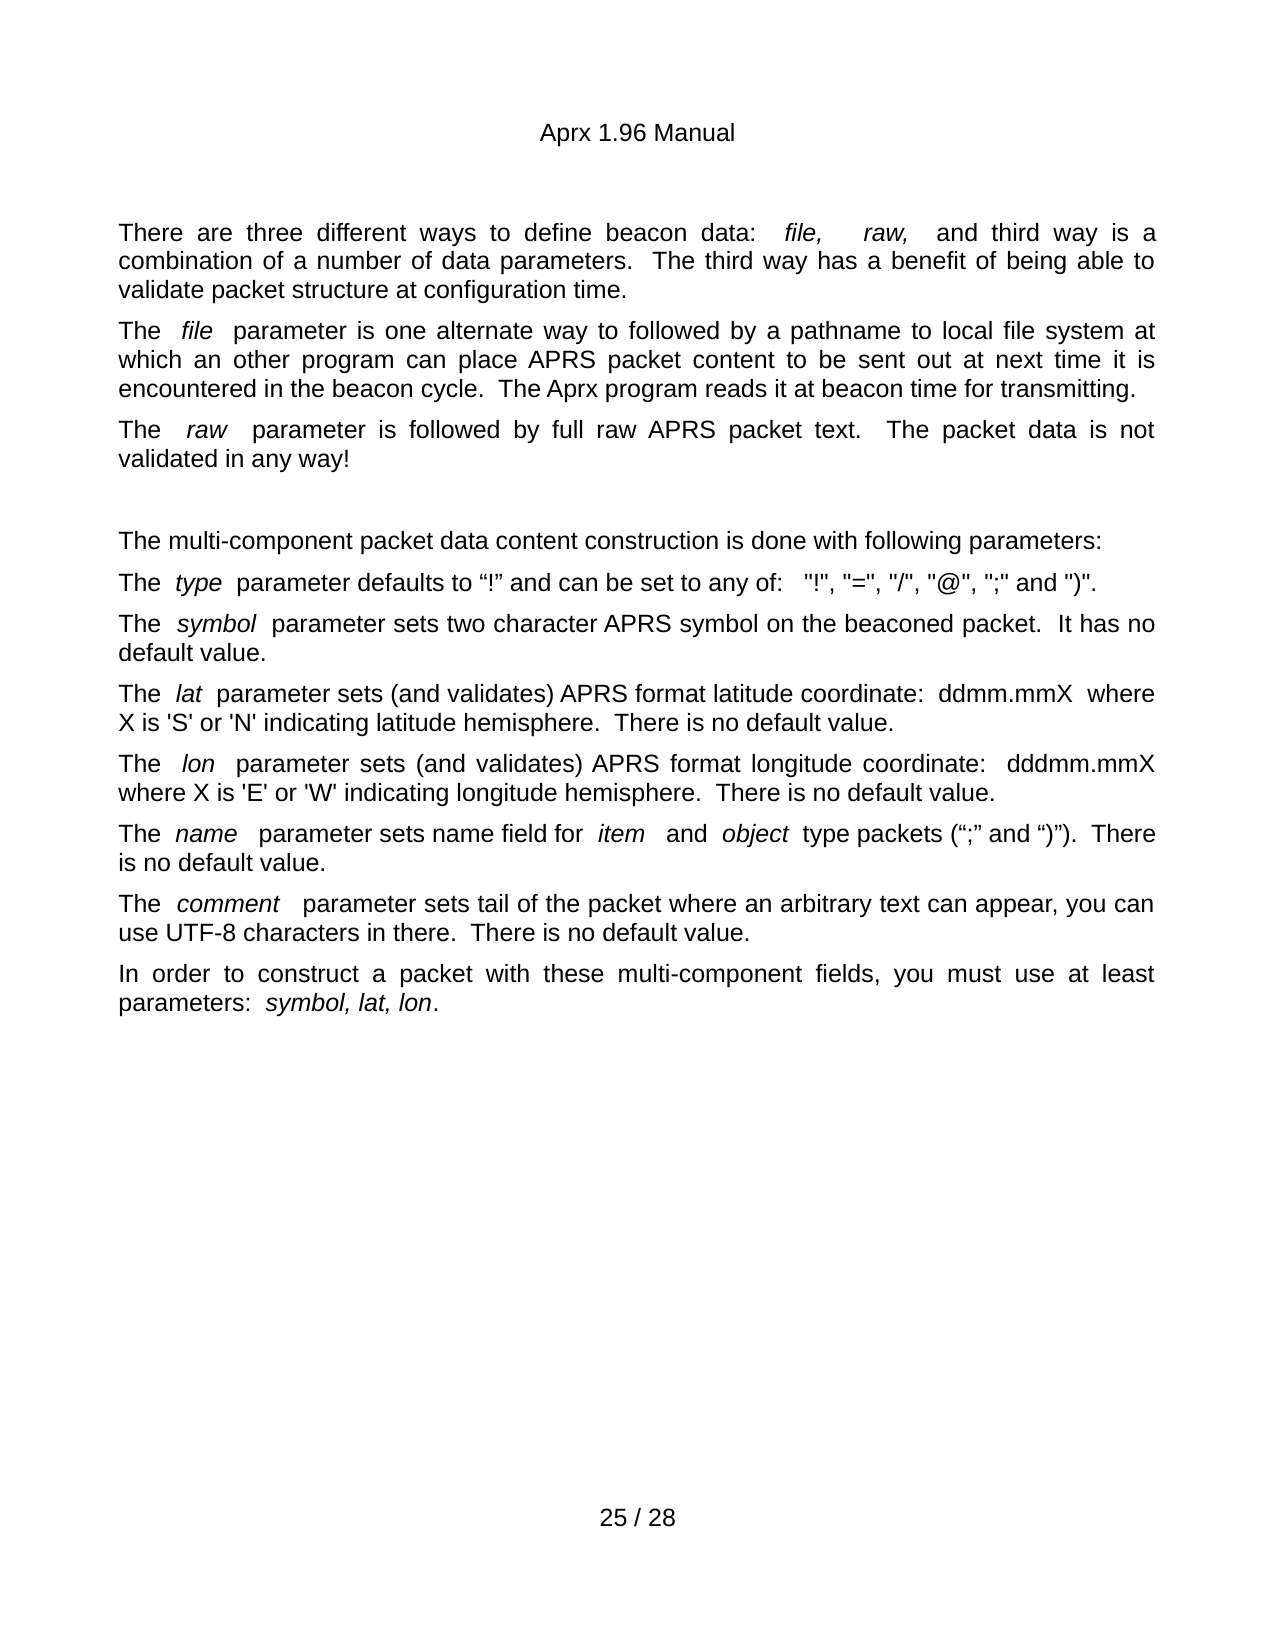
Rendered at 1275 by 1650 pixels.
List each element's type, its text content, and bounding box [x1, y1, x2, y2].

text The lat parameter sets (and validates) APRS format latitude coordinate: ddmm.mmX where X is 'S' or 'N' indicating latitude hemisphere. There is no default value. [118, 679, 1157, 736]
text The raw parameter is followed by full raw APRS packet text. The packet data is not validated in any way! [118, 415, 1157, 473]
text The lon parameter sets (and validates) APRS format longitude coordinate: dddmm.mmX where X is 'E' or 'W' indicating longitude hemisphere. There is no default value. [118, 749, 1157, 806]
text The multi-component packet data content construction is done with following parameters: [118, 526, 1157, 555]
text The name parameter sets name field for item and object type packets (“;” and “)”). There is no default value. [118, 819, 1157, 876]
text There are three different ways to define beacon data: file, raw, and third way is a combination of a number of data parameters. The third way has a benefit of being able to validate packet structure at configuration time. [118, 218, 1157, 304]
text The comment parameter sets tail of the packet where an arbitrary text can appear, you can use UTF-8 characters in there. There is no default value. [118, 889, 1157, 946]
text The type parameter defaults to “!” and can be set to any of: "!", "=", "/", "@", ";" and ")". [118, 568, 1157, 596]
text The symbol parameter sets two character APRS symbol on the beaconed packet. It has no default value. [118, 609, 1157, 666]
text The file parameter is one alternate way to followed by a pathname to local file system at which an other program can place APRS packet content to be sent out at next time it is encountered in the beacon cycle. The Aprx program reads it at beacon time for transmitting. [118, 316, 1157, 403]
text In order to construct a packet with these multi-component fields, you must use at least parameters: symbol, lat, lon. [118, 959, 1157, 1016]
